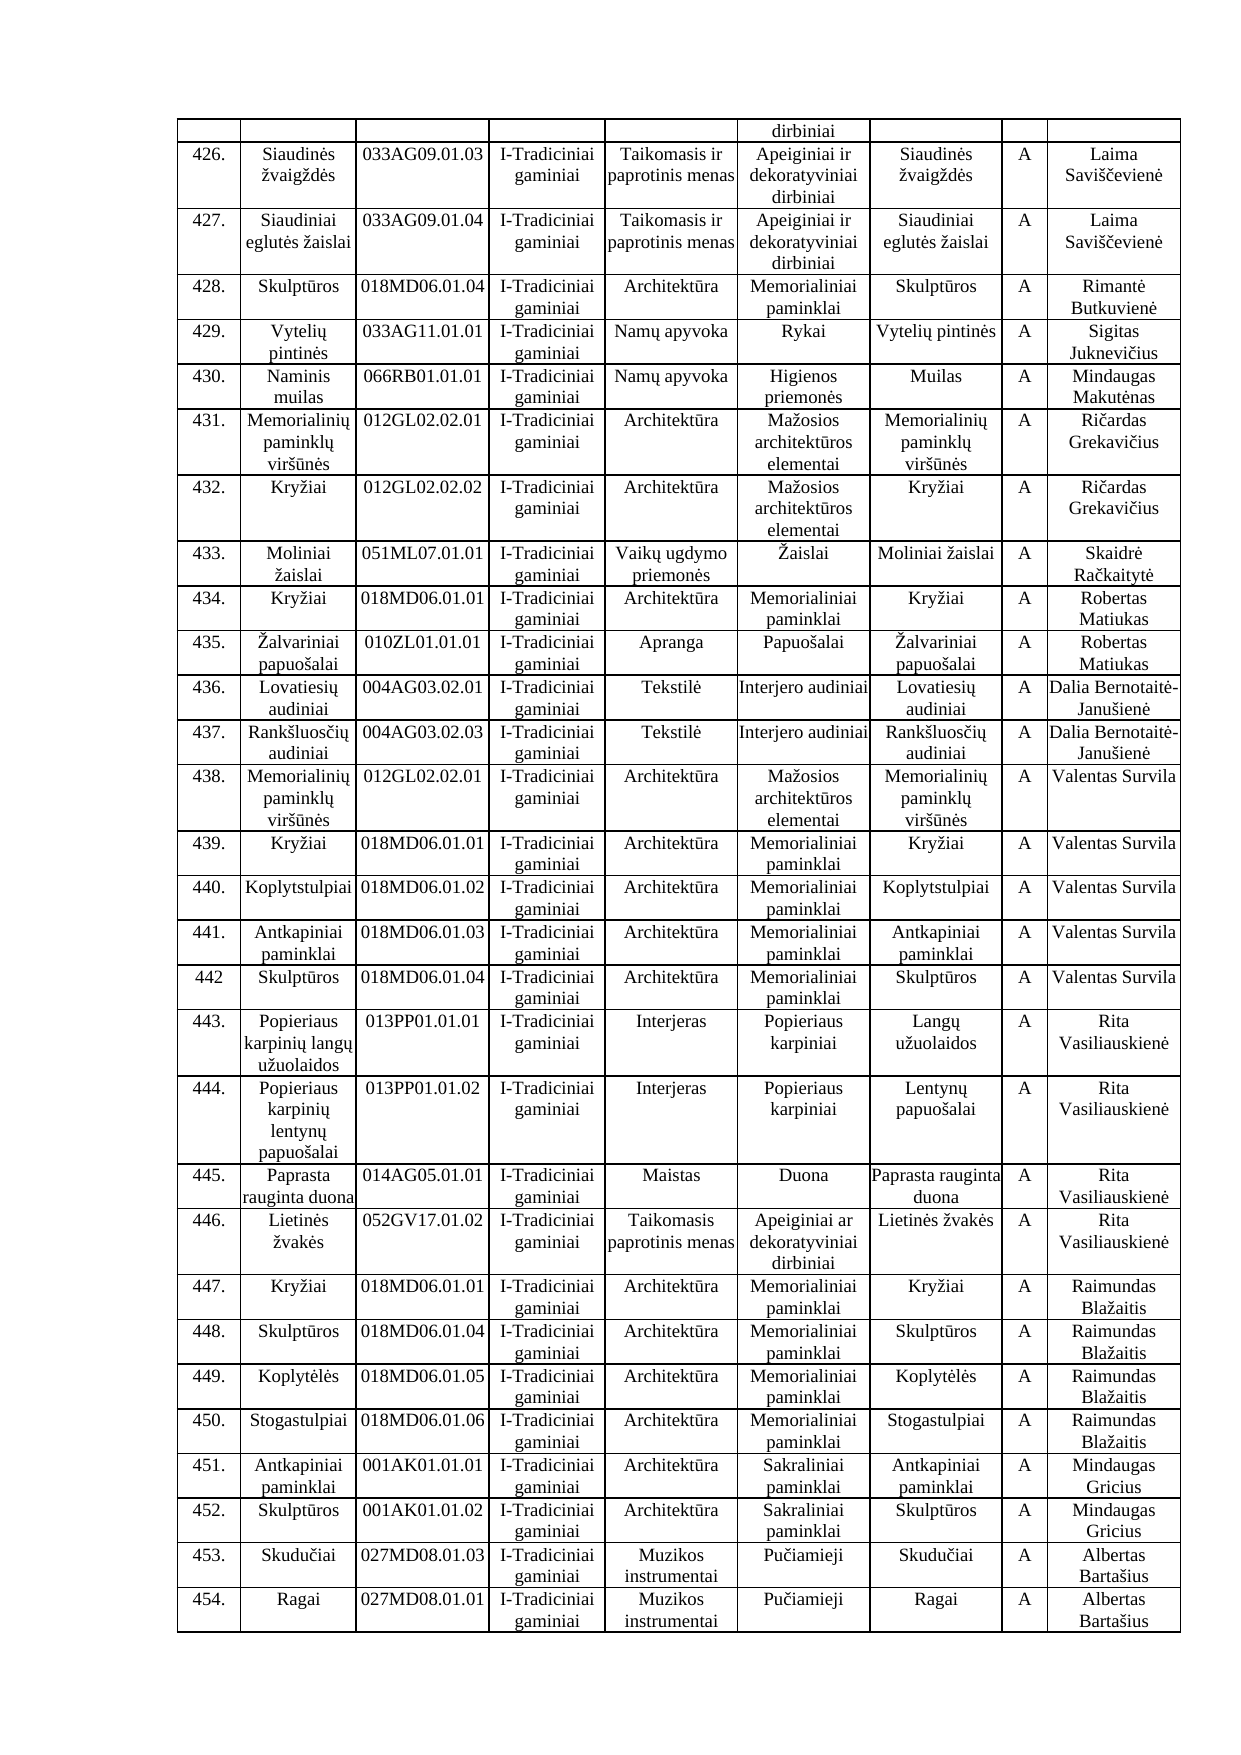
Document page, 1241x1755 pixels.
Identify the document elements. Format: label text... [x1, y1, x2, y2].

table_cell Skulptūros [871, 966, 1001, 1009]
table_cell Architektūra [606, 1320, 737, 1363]
table_cell I-Tradiciniai gaminiai [490, 143, 604, 207]
table_cell A [1003, 365, 1047, 408]
table_cell 018MD06.01.06 [357, 1410, 488, 1452]
table_cell A [1003, 832, 1047, 875]
table_cell I-Tradiciniai gaminiai [490, 765, 604, 830]
table_cell I-Tradiciniai gaminiai [490, 721, 604, 764]
table_cell 018MD06.01.04 [357, 966, 488, 1009]
table_cell 449. [178, 1365, 240, 1408]
table_cell Koplytstulpiai [871, 876, 1001, 919]
table_cell Vaikų ugdymo priemonės [606, 542, 737, 585]
table_cell 018MD06.01.03 [357, 921, 488, 964]
table_cell 432. [178, 476, 240, 540]
table_cell [357, 120, 488, 141]
table_cell A [1003, 209, 1047, 274]
table_cell Taikomasis paprotinis menas [606, 1209, 737, 1274]
table_cell Kryžiai [241, 1275, 355, 1318]
table_cell Tekstilė [606, 676, 737, 719]
table_cell I-Tradiciniai gaminiai [490, 1588, 604, 1631]
table_cell Architektūra [606, 1499, 737, 1542]
table_cell Memorialiniai paminklai [738, 876, 869, 919]
table_cell [178, 120, 240, 141]
table_cell Architektūra [606, 921, 737, 964]
table_cell Paprasta rauginta duona [871, 1165, 1001, 1207]
table_cell Memorialiniai paminklai [738, 275, 869, 318]
table_cell Naminis muilas [241, 365, 355, 408]
table_cell Ragai [241, 1588, 355, 1631]
table_cell Kryžiai [241, 832, 355, 875]
table_cell Architektūra [606, 587, 737, 630]
table_cell Apeiginiai ir dekoratyviniai dirbiniai [738, 143, 869, 207]
table_cell Popieriaus karpiniai [738, 1077, 869, 1163]
table_cell 436. [178, 676, 240, 719]
table_cell A [1003, 1165, 1047, 1207]
table_cell Dalia Bernotaitė-Janušienė [1048, 721, 1180, 764]
table_cell Skudučiai [241, 1543, 355, 1587]
table_cell Skulptūros [871, 275, 1001, 318]
table_cell Valentas Survila [1048, 876, 1180, 919]
table_cell 445. [178, 1165, 240, 1207]
table_cell A [1003, 876, 1047, 919]
table_cell Namų apyvoka [606, 320, 737, 363]
table_cell Antkapiniai paminklai [871, 1454, 1001, 1497]
table_cell 033AG09.01.04 [357, 209, 488, 274]
table_cell 454. [178, 1588, 240, 1631]
table_cell 446. [178, 1209, 240, 1274]
table_cell 027MD08.01.03 [357, 1543, 488, 1587]
table_cell 440. [178, 876, 240, 919]
table_cell I-Tradiciniai gaminiai [490, 1010, 604, 1075]
table_cell A [1003, 542, 1047, 585]
table_cell Koplytėlės [871, 1365, 1001, 1408]
table_cell I-Tradiciniai gaminiai [490, 1165, 604, 1207]
table_cell 439. [178, 832, 240, 875]
table_cell Siaudinės žvaigždės [241, 143, 355, 207]
table_cell 018MD06.01.01 [357, 587, 488, 630]
table_cell Interjeras [606, 1010, 737, 1075]
table_cell Skudučiai [871, 1543, 1001, 1587]
table_cell Dalia Bernotaitė-Janušienė [1048, 676, 1180, 719]
table_cell Architektūra [606, 1365, 737, 1408]
table_cell Memorialiniai paminklai [738, 921, 869, 964]
table_cell Kryžiai [871, 476, 1001, 540]
table_cell Memorialiniai paminklai [738, 1410, 869, 1452]
table_cell Higienos priemonės [738, 365, 869, 408]
table_cell Skaidrė Račkaitytė [1048, 542, 1180, 585]
table_cell 012GL02.02.01 [357, 410, 488, 474]
table_cell Kryžiai [871, 1275, 1001, 1318]
table_cell I-Tradiciniai gaminiai [490, 1543, 604, 1587]
table_cell 447. [178, 1275, 240, 1318]
table_cell Lietinės žvakės [241, 1209, 355, 1274]
table_cell Stogastulpiai [241, 1410, 355, 1452]
table_cell Architektūra [606, 410, 737, 474]
table_cell Ričardas Grekavičius [1048, 476, 1180, 540]
table_cell 001AK01.01.01 [357, 1454, 488, 1497]
table_cell Valentas Survila [1048, 921, 1180, 964]
table_cell 441. [178, 921, 240, 964]
table_cell 438. [178, 765, 240, 830]
table_cell Apeiginiai ir dekoratyviniai dirbiniai [738, 209, 869, 274]
table_cell A [1003, 765, 1047, 830]
table_cell Robertas Matiukas [1048, 587, 1180, 630]
table_cell Mažosios architektūros elementai [738, 410, 869, 474]
table_cell I-Tradiciniai gaminiai [490, 320, 604, 363]
table_cell Vytelių pintinės [871, 320, 1001, 363]
table_cell Kryžiai [871, 832, 1001, 875]
table_cell Popieriaus karpinių lentynų papuošalai [241, 1077, 355, 1163]
table_cell Raimundas Blažaitis [1048, 1410, 1180, 1452]
table_cell [871, 120, 1001, 141]
table_cell I-Tradiciniai gaminiai [490, 1410, 604, 1452]
table_cell Koplytstulpiai [241, 876, 355, 919]
table_cell Muzikos instrumentai [606, 1543, 737, 1587]
table_cell Mindaugas Gricius [1048, 1454, 1180, 1497]
table_cell Taikomasis ir paprotinis menas [606, 209, 737, 274]
table_cell Maistas [606, 1165, 737, 1207]
table_cell Skulptūros [241, 275, 355, 318]
table_cell Sakraliniai paminklai [738, 1499, 869, 1542]
table_cell Memorialiniai paminklai [738, 832, 869, 875]
table_cell [241, 120, 355, 141]
table_cell Skulptūros [871, 1320, 1001, 1363]
table_cell Memorialiniai paminklai [738, 1365, 869, 1408]
table_cell Apranga [606, 631, 737, 674]
table_cell 448. [178, 1320, 240, 1363]
table_cell 012GL02.02.01 [357, 765, 488, 830]
table_cell I-Tradiciniai gaminiai [490, 676, 604, 719]
table_cell 450. [178, 1410, 240, 1452]
table_cell 033AG09.01.03 [357, 143, 488, 207]
table_cell Memorialinių paminklų viršūnės [241, 765, 355, 830]
table_cell 004AG03.02.01 [357, 676, 488, 719]
table_cell Laima Saviščevienė [1048, 143, 1180, 207]
table_cell 012GL02.02.02 [357, 476, 488, 540]
table_cell 430. [178, 365, 240, 408]
table_cell I-Tradiciniai gaminiai [490, 209, 604, 274]
table_cell Paprasta rauginta duona [241, 1165, 355, 1207]
table_cell A [1003, 320, 1047, 363]
table_cell I-Tradiciniai gaminiai [490, 1454, 604, 1497]
table_cell A [1003, 721, 1047, 764]
table_cell Moliniai žaislai [241, 542, 355, 585]
table_cell Muilas [871, 365, 1001, 408]
table_cell Stogastulpiai [871, 1410, 1001, 1452]
table_cell Albertas Bartašius [1048, 1543, 1180, 1587]
table_cell 001AK01.01.02 [357, 1499, 488, 1542]
table_cell Mažosios architektūros elementai [738, 476, 869, 540]
table_cell Siaudinės žvaigždės [871, 143, 1001, 207]
table_cell Popieriaus karpiniai [738, 1010, 869, 1075]
table_cell dirbiniai [738, 120, 869, 141]
table_cell Rykai [738, 320, 869, 363]
table_cell 435. [178, 631, 240, 674]
table_cell Robertas Matiukas [1048, 631, 1180, 674]
table_cell 452. [178, 1499, 240, 1542]
table_cell Interjero audiniai [738, 676, 869, 719]
table_cell 018MD06.01.04 [357, 275, 488, 318]
table_cell Laima Saviščevienė [1048, 209, 1180, 274]
table_cell Siaudiniai eglutės žaislai [241, 209, 355, 274]
table_cell A [1003, 410, 1047, 474]
table_cell I-Tradiciniai gaminiai [490, 410, 604, 474]
table_cell Valentas Survila [1048, 966, 1180, 1009]
table_cell Ričardas Grekavičius [1048, 410, 1180, 474]
table_cell 444. [178, 1077, 240, 1163]
table_cell Rita Vasiliauskienė [1048, 1165, 1180, 1207]
table_cell A [1003, 1410, 1047, 1452]
table_cell A [1003, 476, 1047, 540]
table_cell Architektūra [606, 765, 737, 830]
table_cell Antkapiniai paminklai [241, 1454, 355, 1497]
table_cell I-Tradiciniai gaminiai [490, 1365, 604, 1408]
table_cell I-Tradiciniai gaminiai [490, 1275, 604, 1318]
table_cell Taikomasis ir paprotinis menas [606, 143, 737, 207]
table_cell A [1003, 1454, 1047, 1497]
table_cell I-Tradiciniai gaminiai [490, 542, 604, 585]
table_cell 018MD06.01.01 [357, 832, 488, 875]
table_cell Duona [738, 1165, 869, 1207]
table_cell A [1003, 921, 1047, 964]
table_cell Valentas Survila [1048, 832, 1180, 875]
table_cell 451. [178, 1454, 240, 1497]
table_cell Valentas Survila [1048, 765, 1180, 830]
table_cell A [1003, 1275, 1047, 1318]
table_cell I-Tradiciniai gaminiai [490, 1209, 604, 1274]
table_cell Memorialiniai paminklai [738, 1275, 869, 1318]
table_cell Interjero audiniai [738, 721, 869, 764]
table_cell 433. [178, 542, 240, 585]
table_cell I-Tradiciniai gaminiai [490, 1499, 604, 1542]
table_cell A [1003, 143, 1047, 207]
table_cell Rimantė Butkuvienė [1048, 275, 1180, 318]
table_cell Kryžiai [241, 587, 355, 630]
table_cell 443. [178, 1010, 240, 1075]
table_cell Namų apyvoka [606, 365, 737, 408]
table_cell Rita Vasiliauskienė [1048, 1077, 1180, 1163]
table_cell Moliniai žaislai [871, 542, 1001, 585]
table_cell Langų užuolaidos [871, 1010, 1001, 1075]
table_cell Skulptūros [241, 1320, 355, 1363]
table_cell I-Tradiciniai gaminiai [490, 966, 604, 1009]
table_cell 018MD06.01.02 [357, 876, 488, 919]
table_cell Papuošalai [738, 631, 869, 674]
table_cell Interjeras [606, 1077, 737, 1163]
table_cell Mindaugas Gricius [1048, 1499, 1180, 1542]
table_cell A [1003, 1077, 1047, 1163]
table_cell 052GV17.01.02 [357, 1209, 488, 1274]
table_cell I-Tradiciniai gaminiai [490, 275, 604, 318]
table_cell Apeiginiai ar dekoratyviniai dirbiniai [738, 1209, 869, 1274]
table_cell Skulptūros [241, 1499, 355, 1542]
table_cell I-Tradiciniai gaminiai [490, 365, 604, 408]
table_cell Kryžiai [241, 476, 355, 540]
table_cell Architektūra [606, 1275, 737, 1318]
table_cell Albertas Bartašius [1048, 1588, 1180, 1631]
table_cell Tekstilė [606, 721, 737, 764]
table_cell Muzikos instrumentai [606, 1588, 737, 1631]
table_cell 033AG11.01.01 [357, 320, 488, 363]
table_cell Architektūra [606, 832, 737, 875]
table_cell Sigitas Juknevičius [1048, 320, 1180, 363]
table_cell 010ZL01.01.01 [357, 631, 488, 674]
table_cell Architektūra [606, 966, 737, 1009]
table_cell 426. [178, 143, 240, 207]
table_cell A [1003, 631, 1047, 674]
table_cell Žalvariniai papuošalai [871, 631, 1001, 674]
table_cell 018MD06.01.01 [357, 1275, 488, 1318]
table_cell Architektūra [606, 1410, 737, 1452]
table_cell I-Tradiciniai gaminiai [490, 476, 604, 540]
table_cell Kryžiai [871, 587, 1001, 630]
table_cell A [1003, 1365, 1047, 1408]
table_cell Mažosios architektūros elementai [738, 765, 869, 830]
table_cell Raimundas Blažaitis [1048, 1275, 1180, 1318]
table_cell A [1003, 1209, 1047, 1274]
table_cell A [1003, 587, 1047, 630]
table_cell 434. [178, 587, 240, 630]
table_cell Antkapiniai paminklai [241, 921, 355, 964]
table_cell 431. [178, 410, 240, 474]
table_cell Memorialinių paminklų viršūnės [871, 410, 1001, 474]
table_cell Vytelių pintinės [241, 320, 355, 363]
table_cell 013PP01.01.01 [357, 1010, 488, 1075]
table_cell A [1003, 1499, 1047, 1542]
table_cell Koplytėlės [241, 1365, 355, 1408]
table_cell 453. [178, 1543, 240, 1587]
table_cell Architektūra [606, 275, 737, 318]
table_cell I-Tradiciniai gaminiai [490, 1320, 604, 1363]
table_cell Lietinės žvakės [871, 1209, 1001, 1274]
table_cell 051ML07.01.01 [357, 542, 488, 585]
table_cell Memorialiniai paminklai [738, 966, 869, 1009]
table_cell I-Tradiciniai gaminiai [490, 1077, 604, 1163]
table_cell Rankšluosčių audiniai [241, 721, 355, 764]
table_cell 437. [178, 721, 240, 764]
table_cell Antkapiniai paminklai [871, 921, 1001, 964]
table_cell 427. [178, 209, 240, 274]
table_cell Lentynų papuošalai [871, 1077, 1001, 1163]
table_cell [490, 120, 604, 141]
table_cell A [1003, 1010, 1047, 1075]
table_cell Mindaugas Makutėnas [1048, 365, 1180, 408]
table_cell Žaislai [738, 542, 869, 585]
table_cell 428. [178, 275, 240, 318]
table_cell 027MD08.01.01 [357, 1588, 488, 1631]
table_cell 014AG05.01.01 [357, 1165, 488, 1207]
table_cell A [1003, 1543, 1047, 1587]
table_cell Raimundas Blažaitis [1048, 1365, 1180, 1408]
table_cell Ragai [871, 1588, 1001, 1631]
table_cell Pučiamieji [738, 1588, 869, 1631]
table_cell A [1003, 966, 1047, 1009]
table_cell [606, 120, 737, 141]
table_cell A [1003, 1320, 1047, 1363]
table_cell 442 [178, 966, 240, 1009]
table_cell A [1003, 676, 1047, 719]
table_cell Architektūra [606, 476, 737, 540]
table_cell Žalvariniai papuošalai [241, 631, 355, 674]
table_cell Skulptūros [871, 1499, 1001, 1542]
table_cell A [1003, 1588, 1047, 1631]
table_cell 018MD06.01.04 [357, 1320, 488, 1363]
table_cell Sakraliniai paminklai [738, 1454, 869, 1497]
table_cell Architektūra [606, 876, 737, 919]
table_cell 429. [178, 320, 240, 363]
table_cell Memorialiniai paminklai [738, 1320, 869, 1363]
table_cell I-Tradiciniai gaminiai [490, 587, 604, 630]
table_cell 066RB01.01.01 [357, 365, 488, 408]
table_cell Raimundas Blažaitis [1048, 1320, 1180, 1363]
table_cell Rankšluosčių audiniai [871, 721, 1001, 764]
table_cell 018MD06.01.05 [357, 1365, 488, 1408]
table_cell Lovatiesių audiniai [241, 676, 355, 719]
table_cell Memorialinių paminklų viršūnės [241, 410, 355, 474]
table_cell Pučiamieji [738, 1543, 869, 1587]
table_cell I-Tradiciniai gaminiai [490, 876, 604, 919]
table_cell Memorialiniai paminklai [738, 587, 869, 630]
table_cell 013PP01.01.02 [357, 1077, 488, 1163]
table_cell Skulptūros [241, 966, 355, 1009]
table_cell [1048, 120, 1180, 141]
table_cell Architektūra [606, 1454, 737, 1497]
table_cell [1003, 120, 1047, 141]
table_cell Siaudiniai eglutės žaislai [871, 209, 1001, 274]
table_cell Rita Vasiliauskienė [1048, 1209, 1180, 1274]
table_cell Lovatiesių audiniai [871, 676, 1001, 719]
table_cell Popieriaus karpinių langų užuolaidos [241, 1010, 355, 1075]
table_cell I-Tradiciniai gaminiai [490, 832, 604, 875]
table_cell 004AG03.02.03 [357, 721, 488, 764]
table_cell Memorialinių paminklų viršūnės [871, 765, 1001, 830]
table_cell A [1003, 275, 1047, 318]
table_cell Rita Vasiliauskienė [1048, 1010, 1180, 1075]
table_cell I-Tradiciniai gaminiai [490, 631, 604, 674]
table_cell I-Tradiciniai gaminiai [490, 921, 604, 964]
